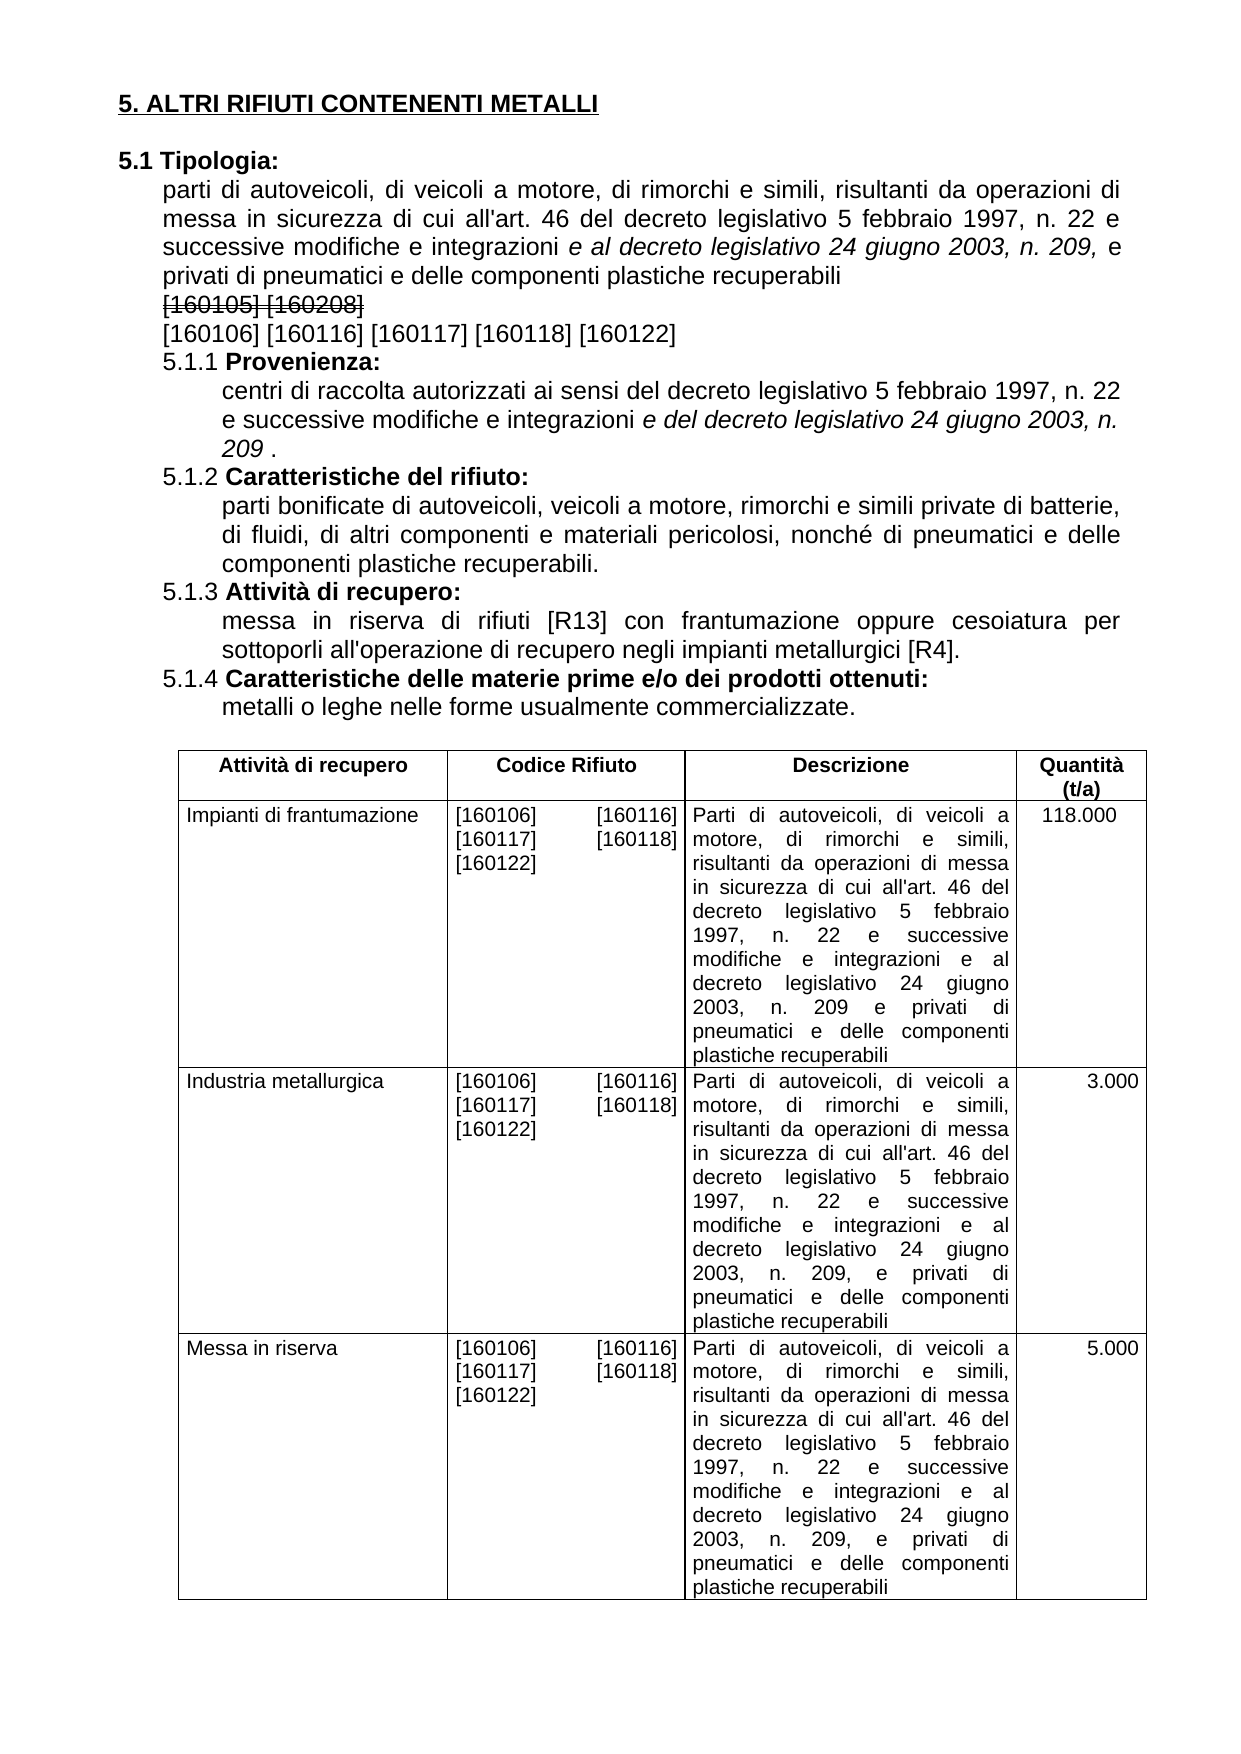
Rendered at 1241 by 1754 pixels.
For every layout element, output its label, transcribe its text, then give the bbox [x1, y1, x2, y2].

table_cell Parti di autoveicoli, di veicoli a motore, di rimorchi e simili, risultanti da operazioni di messa in sicurezza di cui all'art. 46 del decreto legislativo 5 febbraio 1997, n. 22 e successive modifiche e integrazioni e al decreto legislativo 24 giugno 2003, n. 209 e privati di pneumatici e delle componenti plastiche recuperabili [686, 801, 1016, 1067]
table_header Attività di recupero [179, 751, 447, 800]
table_header Codice Rifiuto [448, 751, 684, 800]
table_cell [160106] [160116] [160117] [160118] [160122] [448, 1068, 684, 1333]
table_cell 5.000 [1017, 1334, 1146, 1599]
table_cell Parti di autoveicoli, di veicoli a motore, di rimorchi e simili, risultanti da operazioni di messa in sicurezza di cui all'art. 46 del decreto legislativo 5 febbraio 1997, n. 22 e successive modifiche e integrazioni e al decreto legislativo 24 giugno 2003, n. 209, e privati di pneumatici e delle componenti plastiche recuperabili [686, 1068, 1016, 1333]
table_header Descrizione [686, 751, 1016, 800]
text 5.1.1 Provenienza: [162, 347, 1122, 376]
table_cell Industria metallurgica [179, 1068, 447, 1333]
table_cell Impianti di frantumazione [179, 801, 447, 1067]
table_cell [160106] [160116] [160117] [160118] [160122] [448, 801, 684, 1067]
text parti di autoveicoli, di veicoli a motore, di rimorchi e simili, risultanti da operazioni di messa in sicurezza di cui all'art. 46 del decreto legislativo 5 febbraio 1997, n. 22 e successive modifiche e integrazioni e al decreto legislativo 24 giugno 2003, n. 209, e privati di pneumatici e delle componenti plastiche recuperabili [162, 175, 1122, 290]
text [160106] [160116] [160117] [160118] [160122] [162, 319, 1122, 347]
text messa in riserva di rifiuti [R13] con frantumazione oppure cesoiatura per sottoporli all'operazione di recupero negli impianti metallurgici [R4]. [222, 606, 1122, 664]
table_cell Messa in riserva [179, 1334, 447, 1599]
text parti bonificate di autoveicoli, veicoli a motore, rimorchi e simili private di batterie, di fluidi, di altri componenti e materiali pericolosi, nonché di pneumatici e delle componenti plastiche recuperabili. [222, 491, 1122, 577]
subtitle 5.1 Tipologia: [118, 146, 1122, 175]
text [160105] [160208] [162, 290, 1122, 319]
table_header Quantità (t/a) [1017, 751, 1146, 800]
text 5. ALTRI RIFIUTI CONTENENTI METALLI [118, 89, 1122, 117]
table_cell 118.000 [1017, 801, 1146, 1067]
text 5.1.3 Attività di recupero: [162, 577, 1122, 606]
text 5.1.4 Caratteristiche delle materie prime e/o dei prodotti ottenuti: [162, 664, 1122, 692]
text centri di raccolta autorizzati ai sensi del decreto legislativo 5 febbraio 1997, n. 22 e successive modifiche e integrazioni e del decreto legislativo 24 giugno 2003, n. 209 . [222, 376, 1122, 462]
text metalli o leghe nelle forme usualmente commercializzate. [222, 692, 1122, 721]
table_cell [160106] [160116] [160117] [160118] [160122] [448, 1334, 684, 1599]
table_cell Parti di autoveicoli, di veicoli a motore, di rimorchi e simili, risultanti da operazioni di messa in sicurezza di cui all'art. 46 del decreto legislativo 5 febbraio 1997, n. 22 e successive modifiche e integrazioni e al decreto legislativo 24 giugno 2003, n. 209, e privati di pneumatici e delle componenti plastiche recuperabili [686, 1334, 1016, 1599]
table_cell 3.000 [1017, 1068, 1146, 1333]
text 5.1.2 Caratteristiche del rifiuto: [162, 462, 1122, 491]
